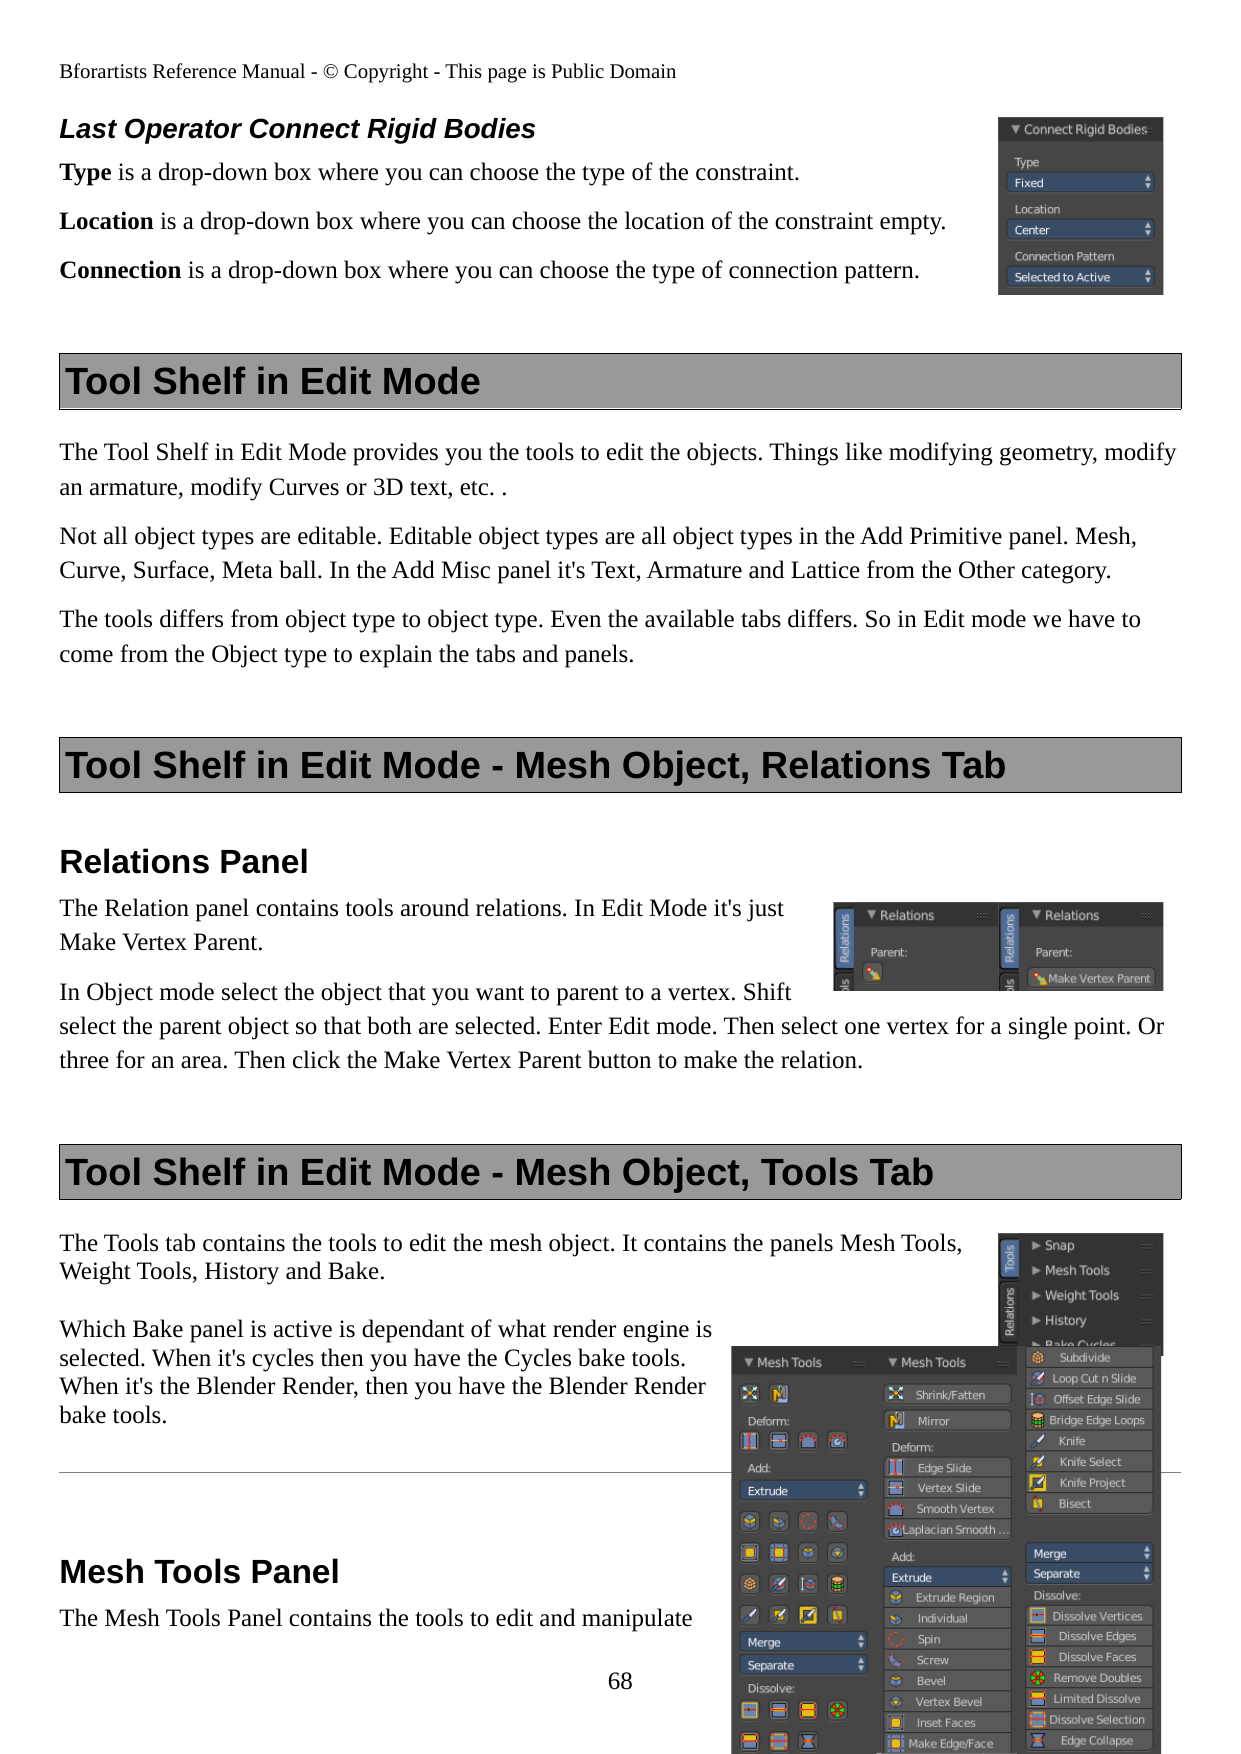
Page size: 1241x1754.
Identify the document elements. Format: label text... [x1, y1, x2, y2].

text The Tools tab contains the tools to edit the mesh object. It contains the panels Mesh Tools, Weight Tools, History and Bake. [59, 1228, 1181, 1285]
picture [731, 1233, 1164, 1754]
text The Tool Shelf in Edit Mode provides you the tools to edit the objects. Things like modifying geometry, modify an armature, modify Curves or 3D text, etc. . [59, 437, 1181, 501]
subtitle Mesh Tools Panel [59, 1551, 731, 1590]
text The Relation panel contains tools around relations. In Edit Mode it's just Make Vertex Parent. [59, 893, 1181, 956]
text Location is a drop-down box where you can choose the location of the constraint empty. [59, 206, 998, 235]
table_header Tool Shelf in Edit Mode [60, 354, 1181, 408]
subtitle [1162, 1551, 1181, 1590]
text The Mesh Tools Panel contains the tools to edit and manipulate [59, 1603, 731, 1631]
text In Object mode select the object that you want to parent to a vertex. Shift select the parent object so that both are selected. Enter Edit mode. Then select one vertex for a single point. Or three for an area. Then click the Make Vertex Parent button to make the relation. [59, 977, 1181, 1074]
text Connection is a drop-down box where you can choose the type of connection pattern. [59, 255, 998, 284]
text Type is a drop-down box where you can choose the type of the constraint. [59, 157, 998, 186]
table_header Tool Shelf in Edit Mode - Mesh Object, Relations Tab [60, 738, 1181, 792]
picture [998, 117, 1164, 295]
table_header Tool Shelf in Edit Mode - Mesh Object, Tools Tab [60, 1145, 1181, 1199]
subtitle Last Operator Connect Rigid Bodies [59, 113, 1181, 144]
subtitle Relations Panel [59, 842, 1181, 881]
picture [833, 902, 1164, 991]
text The tools differs from object type to object type. Even the available tabs differs. So in Edit mode we have to come from the Object type to explain the tabs and panels. [59, 604, 1181, 668]
text Not all object types are editable. Editable object types are all object types in the Add Primitive panel. Mesh, Curve, Surface, Meta ball. In the Add Misc panel it's Text, Armature and Lattice from the Other category. [59, 521, 1181, 584]
text Which Bake panel is active is dependant of what render engine is selected. When it's cycles then you have the Cycles bake tools. When it's the Blender Render, then you have the Blender Render bake tools. [59, 1314, 998, 1429]
